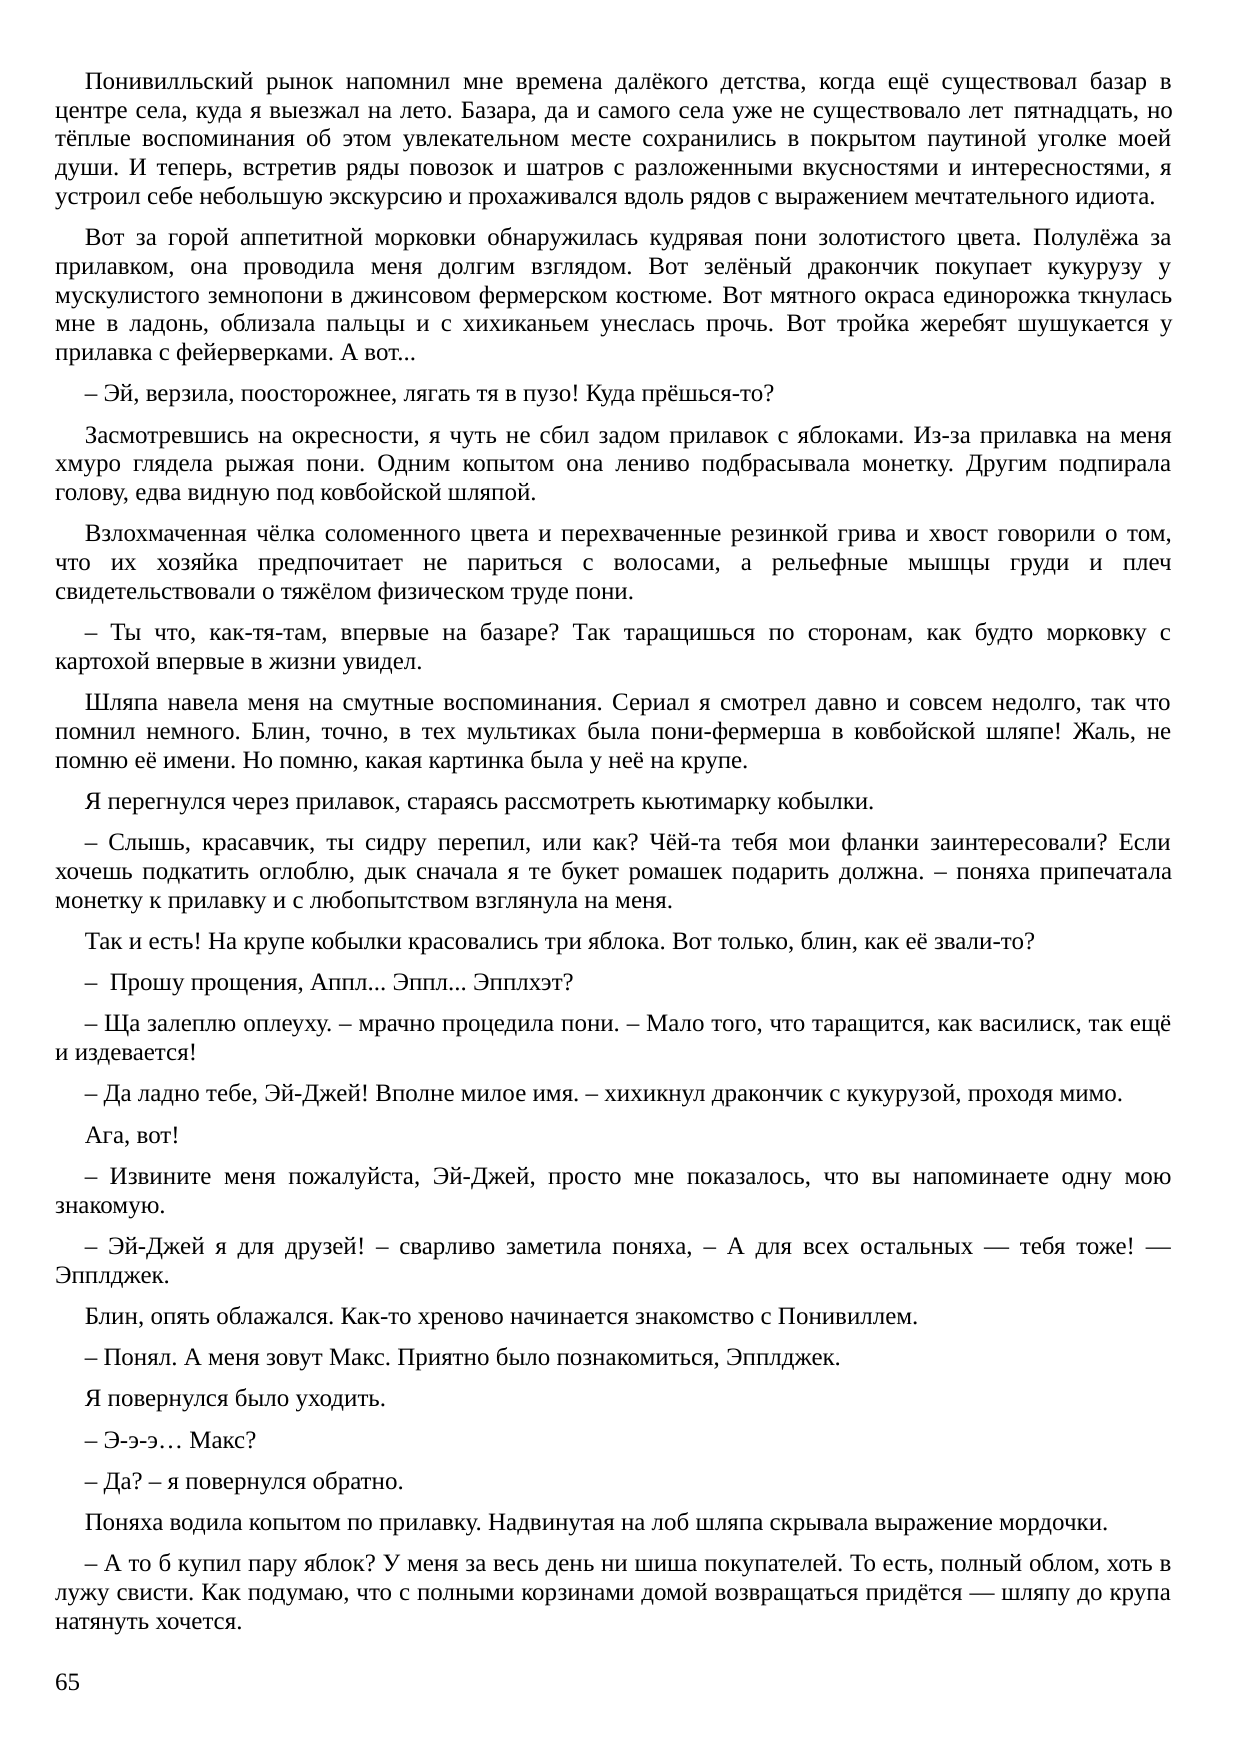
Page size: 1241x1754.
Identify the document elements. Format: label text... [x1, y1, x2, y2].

text – Понял. А меня зовут Макс. Приятно было познакомиться, Эпплджек. [55, 1342, 1173, 1371]
text Блин, опять облажался. Как-то хреново начинается знакомство с Понивиллем. [55, 1301, 1173, 1330]
text Шляпа навела меня на смутные воспоминания. Сериал я смотрел давно и совсем недолго, так что помнил немного. Блин, точно, в тех мультиках была пони-фермерша в ковбойской шляпе! Жаль, не помню её имени. Но помню, какая картинка была у неё на крупе. [55, 687, 1173, 773]
text – Прошу прощения, Аппл... Эппл... Эпплхэт? [55, 967, 1173, 996]
text – Да? – я повернулся обратно. [55, 1466, 1173, 1495]
text Взлохмаченная чёлка соломенного цвета и перехваченные резинкой грива и хвост говорили о том, что их хозяйка предпочитает не париться с волосами, а рельефные мышцы груди и плеч свидетельствовали о тяжёлом физическом труде пони. [55, 518, 1173, 605]
text – Эй-Джей я для друзей! – сварливо заметила поняха, – А для всех остальных — тебя тоже! — Эпплджек. [55, 1231, 1173, 1288]
text – Эй, верзила, поосторожнее, лягать тя в пузо! Куда прёшься-то? [55, 378, 1173, 407]
text – Да ладно тебе, Эй-Джей! Вполне милое имя. – хихикнул дракончик с кукурузой, проходя мимо. [55, 1078, 1173, 1107]
text – Слышь, красавчик, ты сидру перепил, или как? Чёй-та тебя мои фланки заинтересовали? Если хочешь подкатить оглоблю, дык сначала я те букет ромашек подарить должна. – поняха припечатала монетку к прилавку и с любопытством взглянула на меня. [55, 827, 1173, 913]
text Я перегнулся через прилавок, стараясь рассмотреть кьютимарку кобылки. [55, 786, 1173, 815]
text – Извините меня пожалуйста, Эй-Джей, просто мне показалось, что вы напоминаете одну мою знакомую. [55, 1161, 1173, 1218]
text Засмотревшись на окресности, я чуть не сбил задом прилавок с яблоками. Из-за прилавка на меня хмуро глядела рыжая пони. Одним копытом она лениво подбрасывала монетку. Другим подпирала голову, едва видную под ковбойской шляпой. [55, 420, 1173, 506]
text – А то б купил пару яблок? У меня за весь день ни шиша покупателей. То есть, полный облом, хоть в лужу свисти. Как подумаю, что с полными корзинами домой возвращаться придётся — шляпу до крупа натянуть хочется. [55, 1548, 1173, 1635]
text – Ты что, как-тя-там, впервые на базаре? Так таращишься по сторонам, как будто морковку с картохой впервые в жизни увидел. [55, 617, 1173, 675]
text Понивилльский рынок напомнил мне времена далёкого детства, когда ещё существовал базар в центре села, куда я выезжал на лето. Базара, да и самого села уже не существовало лет пятнадцать, но тёплые воспоминания об этом увлекательном месте сохранились в покрытом паутиной уголке моей души. И теперь, встретив ряды повозок и шатров с разложенными вкусностями и интересностями, я устроил себе небольшую экскурсию и прохаживался вдоль рядов с выражением мечтательного идиота. [55, 66, 1173, 210]
text Так и есть! На крупе кобылки красовались три яблока. Вот только, блин, как её звали-то? [55, 926, 1173, 955]
text – Ща залеплю оплеуху. – мрачно процедила пони. – Мало того, что таращится, как василиск, так ещё и издевается! [55, 1008, 1173, 1066]
text Вот за горой аппетитной морковки обнаружилась кудрявая пони золотистого цвета. Полулёжа за прилавком, она проводила меня долгим взглядом. Вот зелёный дракончик покупает кукурузу у мускулистого земнопони в джинсовом фермерском костюме. Вот мятного окраса единорожка ткнулась мне в ладонь, облизала пальцы и с хихиканьем унеслась прочь. Вот тройка жеребят шушукается у прилавка с фейерверками. А вот... [55, 222, 1173, 366]
text Ага, вот! [55, 1120, 1173, 1148]
text Я повернулся было уходить. [55, 1383, 1173, 1412]
text – Э-э-э… Макс? [55, 1425, 1173, 1453]
text Поняха водила копытом по прилавку. Надвинутая на лоб шляпа скрывала выражение мордочки. [55, 1507, 1173, 1536]
